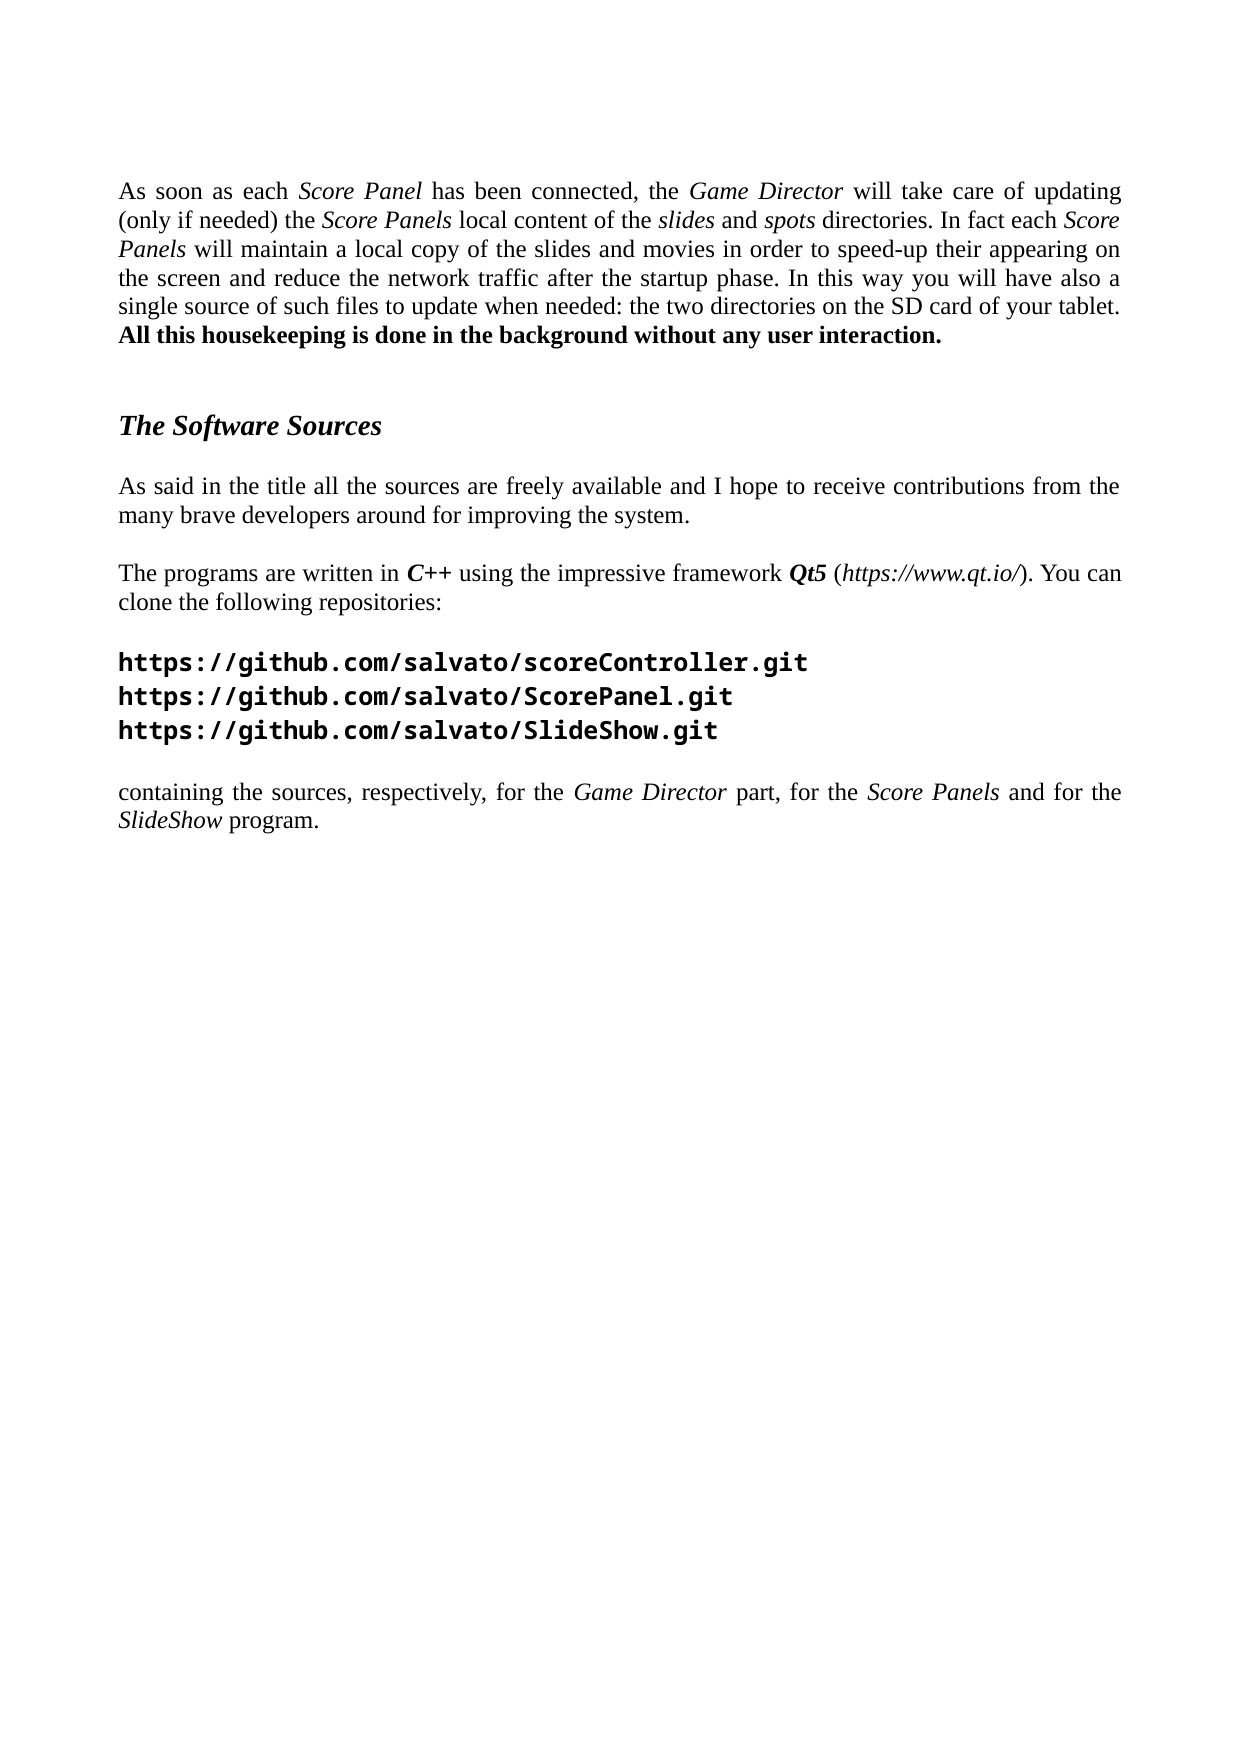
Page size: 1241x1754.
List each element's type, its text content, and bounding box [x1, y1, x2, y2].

text https://github.com/salvato/SlideShow.git [118, 713, 1122, 747]
text As soon as each Score Panel has been connected, the Game Director will take care of updating (only if needed) the Score Panels local content of the slides and spots directories. In fact each Score Panels will maintain a local copy of the slides and movies in order to speed-up their appearing on the screen and reduce the network traffic after the startup phase. In this way you will have also a single source of such files to update when needed: the two directories on the SD card of your tablet. All this housekeeping is done in the background without any user interaction. [118, 176, 1122, 349]
text As said in the title all the sources are freely available and I hope to receive contributions from the many brave developers around for improving the system. [118, 471, 1122, 528]
text https://github.com/salvato/ScorePanel.git [118, 679, 1122, 713]
text containing the sources, respectively, for the Game Director part, for the Score Panels and for the SlideShow program. [118, 777, 1122, 834]
text https://github.com/salvato/scoreController.git [118, 645, 1122, 679]
text The Software Sources [118, 408, 1122, 441]
text The programs are written in C++ using the impressive framework Qt5 (https://www.qt.io/). You can clone the following repositories: [118, 558, 1122, 615]
